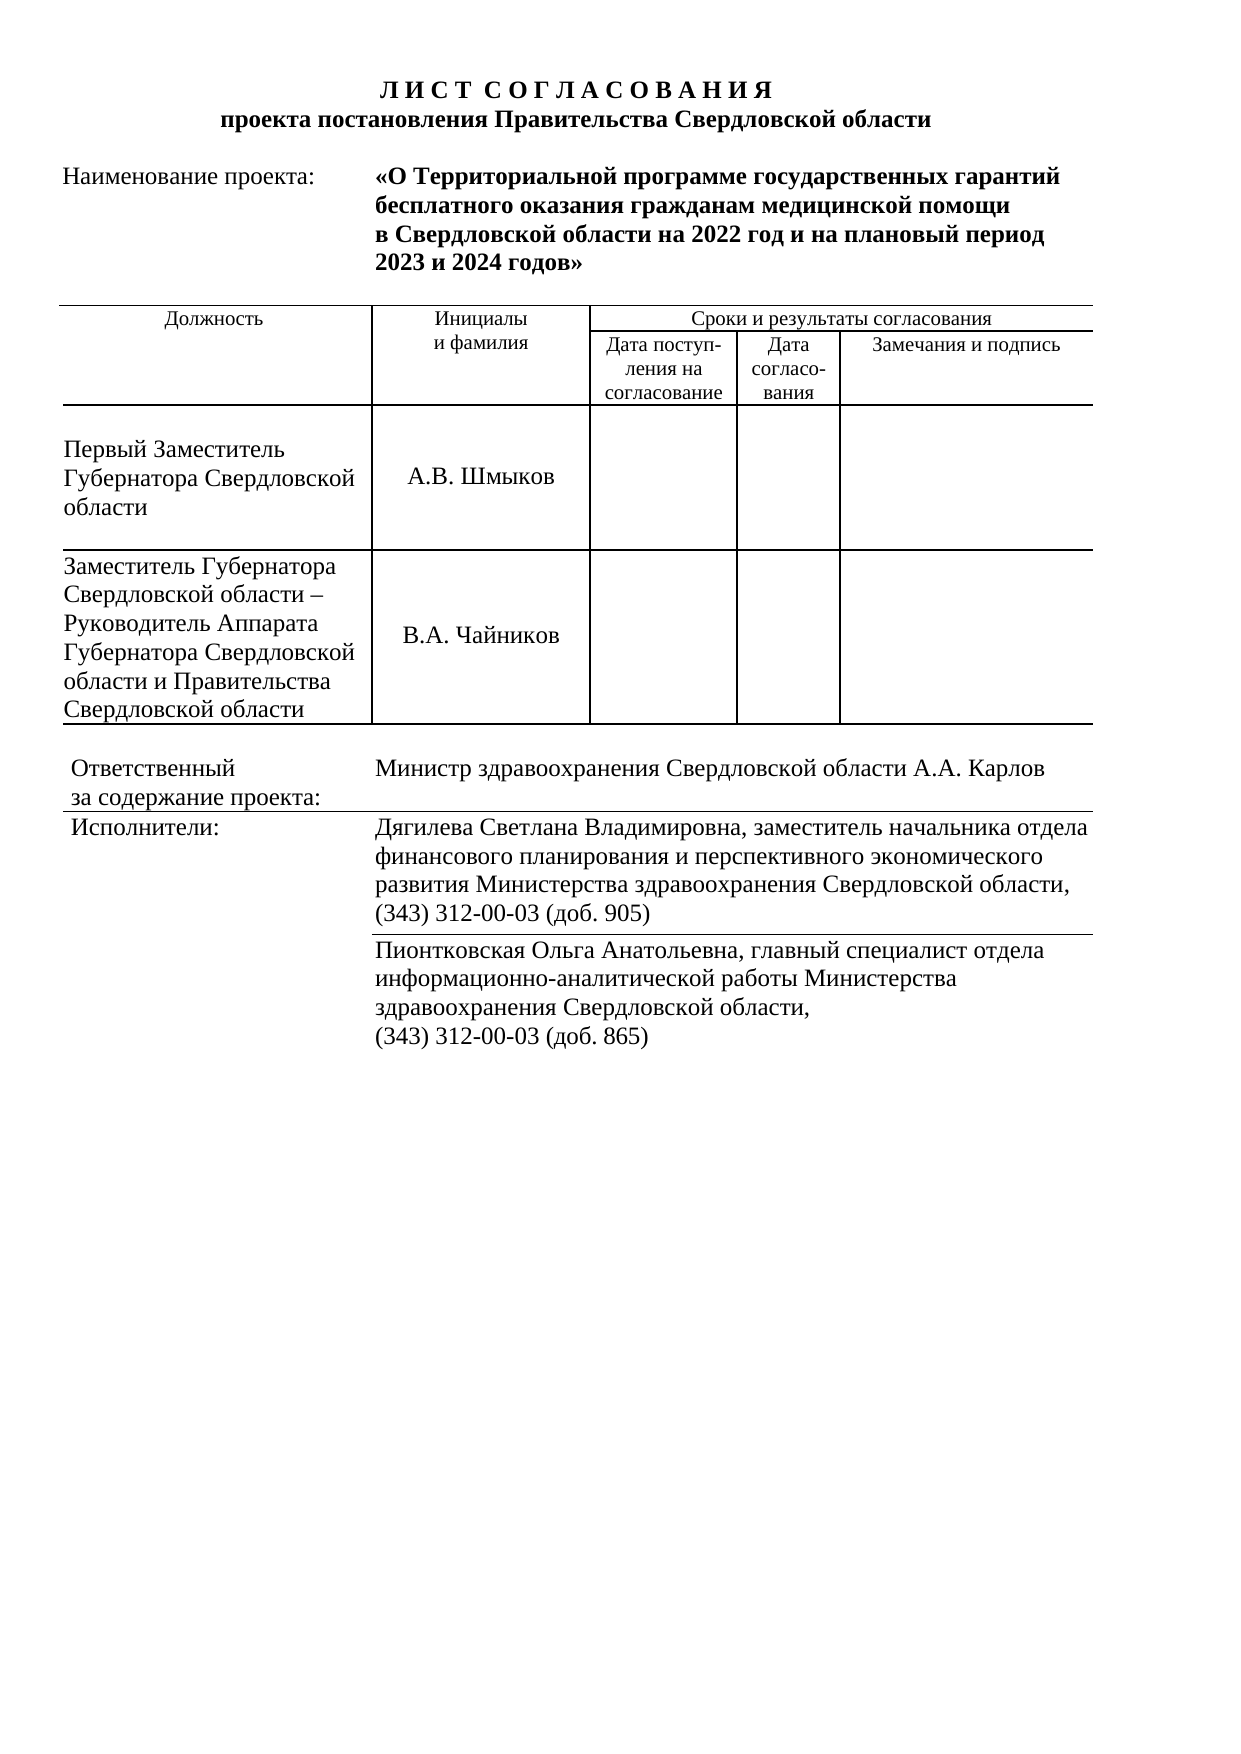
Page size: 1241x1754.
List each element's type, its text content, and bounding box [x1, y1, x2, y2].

table_cell А.В. Шмыков [373, 406, 589, 549]
table_cell Министр здравоохранения Свердловской области А.А. Карлов [372, 725, 1092, 811]
table_cell [591, 551, 736, 723]
table_cell [591, 406, 736, 549]
table_header Наименование проекта: [59, 161, 372, 305]
table_cell Дата поступ-ления на согласование [591, 332, 736, 404]
table_cell [841, 551, 1092, 723]
table_cell Должность [63, 306, 371, 404]
table_cell Дягилева Светлана Владимировна, заместитель начальника отдела финансового планирования и перспективного экономического развития Министерства здравоохранения Свердловской области, (343) 312-00-03 (доб. 905) [372, 812, 1092, 934]
table_cell [59, 404, 63, 549]
table_cell [59, 306, 63, 330]
text проекта постановления Правительства Свердловской области [59, 104, 1092, 132]
table_cell Ответственный за содержание проекта: [63, 725, 372, 811]
table_cell [841, 406, 1092, 549]
table_cell В.А. Чайников [373, 551, 589, 723]
table_cell [738, 551, 839, 723]
table_cell Дата согласо-вания [738, 332, 839, 404]
table_cell [59, 723, 63, 811]
table_cell Исполнители: [63, 812, 372, 1050]
table_cell Сроки и результаты согласования [591, 306, 1092, 330]
table_header «О Территориальной программе государственных гарантий бесплатного оказания гражданам медицинской помощи в Свердловской области на 2022 год и на плановый период 2023 и 2024 годов» [372, 161, 1092, 305]
table_cell [59, 549, 63, 723]
text Л И С Т С О Г Л А С О В А Н И Я [59, 75, 1092, 104]
table_cell [59, 330, 63, 404]
table_cell [738, 406, 839, 549]
table_cell Пионтковская Ольга Анатольевна, главный специалист отдела информационно-аналитической работы Министерства здравоохранения Свердловской области, (343) 312-00-03 (доб. 865) [372, 935, 1092, 1050]
table_cell Замечания и подпись [841, 332, 1092, 404]
table_cell Первый Заместитель Губернатора Свердловской области [63, 406, 371, 549]
table_cell Инициалы и фамилия [373, 306, 589, 404]
table_cell [59, 934, 63, 1050]
table_cell [59, 811, 63, 934]
table_cell Заместитель Губернатора Свердловской области – Руководитель Аппарата Губернатора Свердловской области и Правительства Свердловской области [63, 551, 371, 723]
